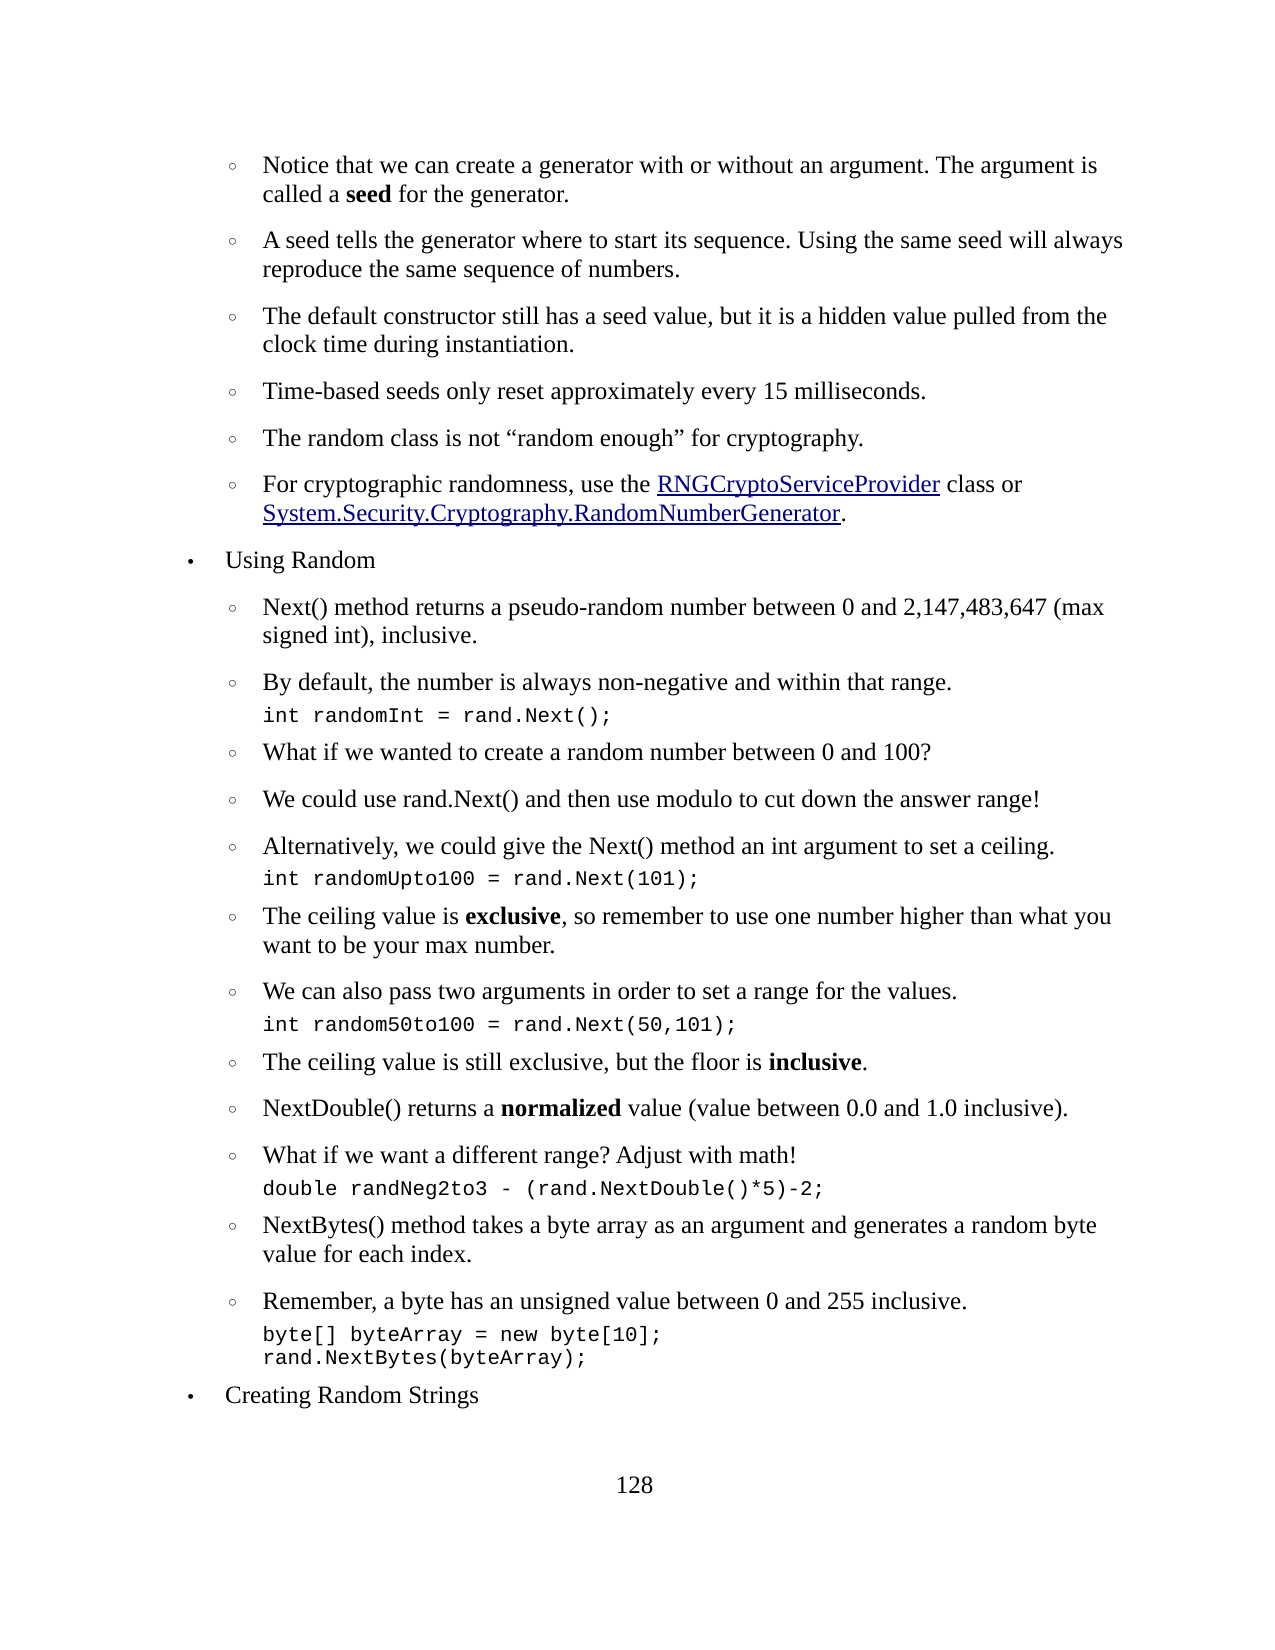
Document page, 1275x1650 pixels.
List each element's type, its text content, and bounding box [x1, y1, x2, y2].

list rand.NextBytes(byteArray); [225, 1347, 1125, 1371]
list double randNeg2to3 - (rand.NextDouble()*5)-2; [225, 1178, 1125, 1201]
list int randomUpto100 = rand.Next(101); [225, 868, 1125, 892]
list Notice that we can create a generator with or without an argument. The argument is called a seed for the generator. [225, 150, 1125, 207]
list The ceiling value is still exclusive, but the floor is inclusive. [225, 1047, 1125, 1076]
list For cryptographic randomness, use the RNGCryptoServiceProvider class or System.Security.Cryptography.RandomNumberGenerator. [225, 469, 1125, 527]
list Time-based seeds only reset approximately every 15 milliseconds. [225, 376, 1125, 405]
list Next() method returns a pseudo-random number between 0 and 2,147,483,647 (max signed int), inclusive. [225, 592, 1125, 649]
list byte[] byteArray = new byte[10]; [225, 1323, 1125, 1347]
list int randomInt = rand.Next(); [225, 705, 1125, 728]
list NextDouble() returns a normalized value (value between 0.0 and 1.0 inclusive). [225, 1093, 1125, 1122]
list What if we wanted to create a random number between 0 and 100? [225, 737, 1125, 766]
list Creating Random Strings [187, 1380, 1125, 1408]
list What if we want a different range? Adjust with math! [225, 1140, 1125, 1169]
list We can also pass two arguments in order to set a range for the values. [225, 976, 1125, 1005]
list int random50to100 = rand.Next(50,101); [225, 1014, 1125, 1038]
list A seed tells the generator where to start its sequence. Using the same seed will always reproduce the same sequence of numbers. [225, 225, 1125, 283]
list The default constructor still has a seed value, but it is a hidden value pulled from the clock time during instantiation. [225, 301, 1125, 358]
list Remember, a byte has an unsigned value between 0 and 255 inclusive. [225, 1286, 1125, 1314]
list By default, the number is always non-negative and within that range. [225, 667, 1125, 696]
list Using Random [187, 545, 1125, 574]
list NextBytes() method takes a byte array as an argument and generates a random byte value for each index. [225, 1210, 1125, 1268]
list We could use rand.Next() and then use modulo to cut down the answer range! [225, 784, 1125, 813]
list The random class is not “random enough” for cryptography. [225, 423, 1125, 452]
list Alternatively, we could give the Next() method an int argument to set a ceiling. [225, 831, 1125, 859]
list The ceiling value is exclusive, so remember to use one number higher than what you want to be your max number. [225, 901, 1125, 958]
